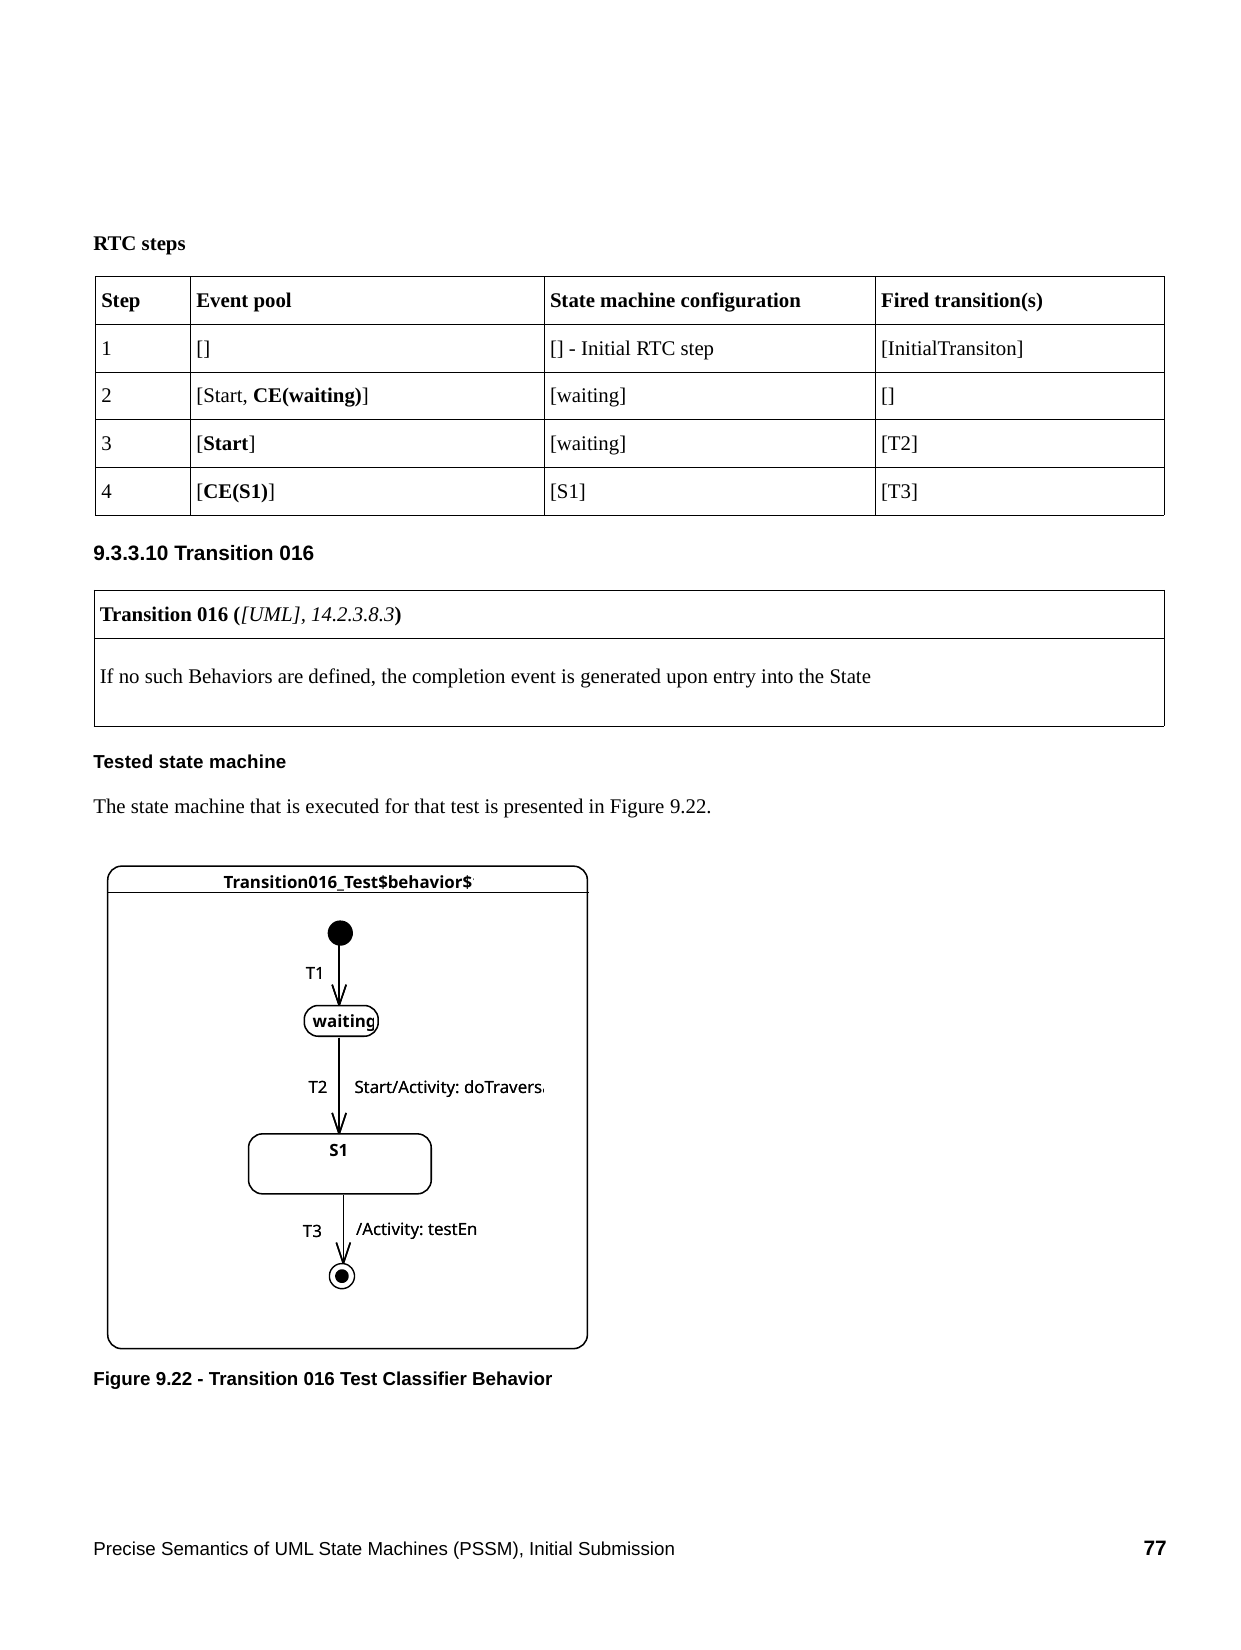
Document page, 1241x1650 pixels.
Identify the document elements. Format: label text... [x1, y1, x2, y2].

table_cell [] - Initial RTC step [545, 325, 875, 372]
table_cell [CE(S1)] [191, 468, 544, 515]
table_cell [waiting] [545, 420, 875, 467]
text RTC steps [93, 231, 1164, 255]
table_cell [waiting] [545, 373, 875, 419]
table_header Transition 016 ([UML], 14.2.3.8.3) [95, 591, 1164, 637]
text The state machine that is executed for that test is presented in Figure 9.22. [93, 794, 1164, 818]
table_cell 1 [96, 325, 190, 372]
table_cell 3 [96, 420, 190, 467]
table_header Event pool [191, 277, 544, 324]
table_cell [Start] [191, 420, 544, 467]
subtitle Transition 016 [93, 540, 1164, 565]
table_header Step [96, 277, 190, 324]
table_cell [] [191, 325, 544, 372]
table_cell [T2] [876, 420, 1164, 467]
text Figure 9.22 - Transition 016 Test Classifier Behavior [93, 851, 603, 1389]
table_header Fired transition(s) [876, 277, 1164, 324]
table_cell [] [876, 373, 1164, 419]
subtitle Tested state machine [93, 751, 1164, 773]
table_cell [T3] [876, 468, 1164, 515]
table_cell [Start, CE(waiting)] [191, 373, 544, 419]
table_header State machine configuration [545, 277, 875, 324]
table_cell 4 [96, 468, 190, 515]
table_cell If no such Behaviors are defined, the completion event is generated upon entry into the State [95, 639, 1164, 726]
table_cell 2 [96, 373, 190, 419]
table_cell [InitialTransiton] [876, 325, 1164, 372]
table_cell [S1] [545, 468, 875, 515]
